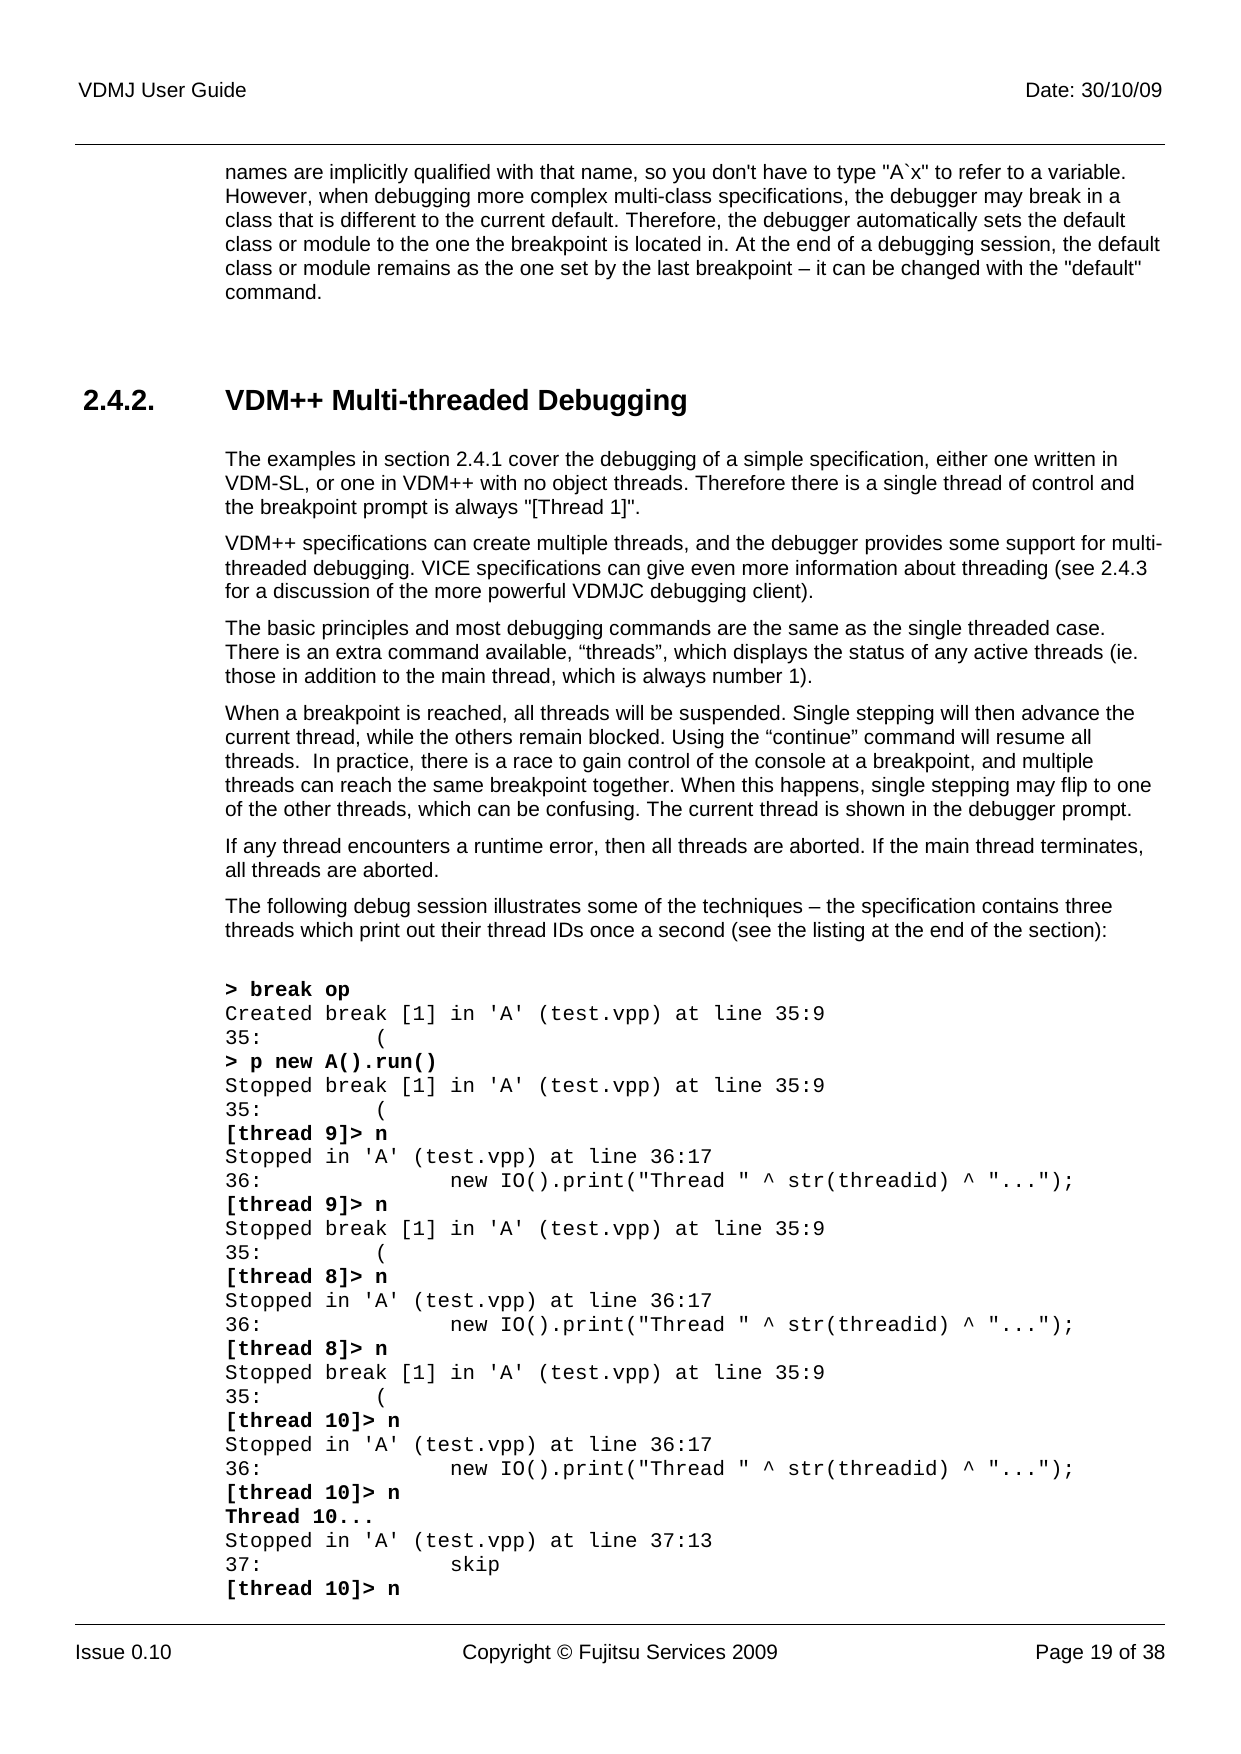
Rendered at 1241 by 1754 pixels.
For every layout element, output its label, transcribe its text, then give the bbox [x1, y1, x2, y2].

text Stopped break [1] in 'A' (test.vpp) at line 35:9 [225, 1218, 1165, 1242]
text 35: ( [225, 1027, 1165, 1051]
text 35: ( [225, 1098, 1165, 1122]
text 37: skip [225, 1554, 1165, 1578]
text The examples in section 2.4.1 cover the debugging of a simple specification, either one written in VDM-SL, or one in VDM++ with no object threads. Therefore there is a single thread of control and the breakpoint prompt is always "[Thread 1]". [225, 447, 1165, 519]
text When a breakpoint is reached, all threads will be suspended. Single stepping will then advance the current thread, while the others remain blocked. Using the “continue” command will resume all threads. In practice, there is a race to gain control of the console at a breakpoint, and multiple threads can reach the same breakpoint together. When this happens, single stepping may flip to one of the other threads, which can be confusing. The current thread is shown in the debugger prompt. [225, 701, 1165, 821]
text Stopped in 'A' (test.vpp) at line 37:13 [225, 1530, 1165, 1554]
text The basic principles and most debugging commands are the same as the single threaded case. There is an extra command available, “threads”, which displays the status of any active threads (ie. those in addition to the main thread, which is always number 1). [225, 616, 1165, 688]
text Created break [1] in 'A' (test.vpp) at line 35:9 [225, 1003, 1165, 1027]
text 35: ( [225, 1386, 1165, 1410]
text > p new A().run() [225, 1051, 1165, 1074]
text [thread 10]> n [225, 1482, 1165, 1506]
text > break op [225, 979, 1165, 1003]
text [thread 10]> n [225, 1578, 1165, 1602]
text [thread 10]> n [225, 1410, 1165, 1434]
text Stopped break [1] in 'A' (test.vpp) at line 35:9 [225, 1362, 1165, 1386]
text [thread 8]> n [225, 1338, 1165, 1362]
text If any thread encounters a runtime error, then all threads are aborted. If the main thread terminates, all threads are aborted. [225, 833, 1165, 882]
text [thread 9]> n [225, 1194, 1165, 1218]
text names are implicitly qualified with that name, so you don't have to type "A`x" to refer to a variable. However, when debugging more complex multi-class specifications, the debugger may break in a class that is different to the current default. Therefore, the debugger automatically sets the default class or module to the one the breakpoint is located in. At the end of a debugging session, the default class or module remains as the one set by the last breakpoint – it can be changed with the "default" command. [225, 160, 1165, 304]
text Stopped in 'A' (test.vpp) at line 36:17 [225, 1434, 1165, 1458]
subtitle VDM++ Multi-threaded Debugging [75, 383, 1165, 417]
text VDM++ specifications can create multiple threads, and the debugger provides some support for multi-threaded debugging. VICE specifications can give even more information about threading (see 2.4.3 for a discussion of the more powerful VDMJC debugging client). [225, 531, 1165, 603]
text The following debug session illustrates some of the techniques – the specification contains three threads which print out their thread IDs once a second (see the listing at the end of the section): [225, 894, 1165, 942]
text 36: new IO().print("Thread " ^ str(threadid) ^ "..."); [225, 1314, 1165, 1338]
text Stopped in 'A' (test.vpp) at line 36:17 [225, 1290, 1165, 1314]
text [thread 8]> n [225, 1266, 1165, 1290]
text 36: new IO().print("Thread " ^ str(threadid) ^ "..."); [225, 1170, 1165, 1194]
text [thread 9]> n [225, 1122, 1165, 1146]
text Thread 10... [225, 1506, 1165, 1530]
text 35: ( [225, 1242, 1165, 1266]
text 36: new IO().print("Thread " ^ str(threadid) ^ "..."); [225, 1458, 1165, 1482]
text Stopped break [1] in 'A' (test.vpp) at line 35:9 [225, 1074, 1165, 1098]
text Stopped in 'A' (test.vpp) at line 36:17 [225, 1146, 1165, 1170]
